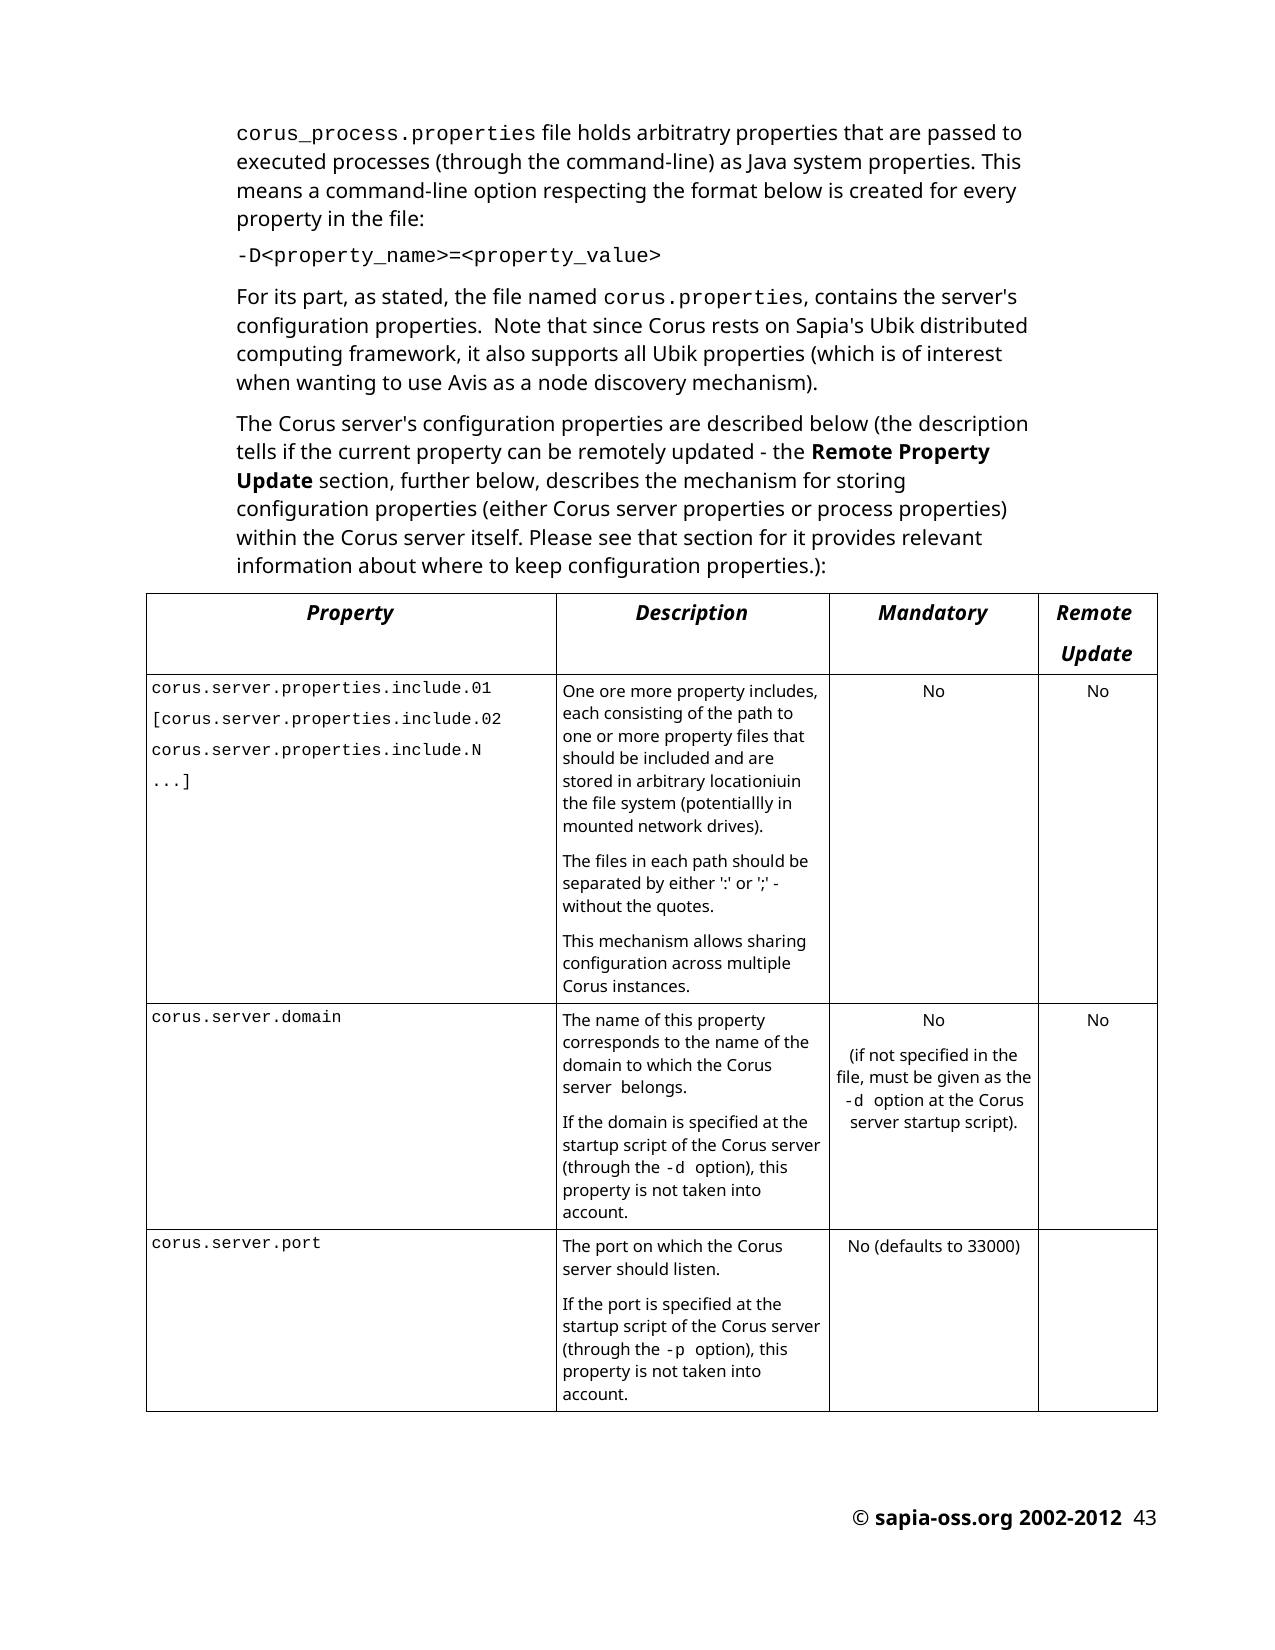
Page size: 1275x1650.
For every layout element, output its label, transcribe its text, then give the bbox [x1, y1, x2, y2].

text -D<property_name>=<property_value> [236, 245, 1039, 269]
table_header Description [557, 594, 829, 674]
table_cell One ore more property includes, each consisting of the path to one or more property files that should be included and are stored in arbitrary locationiuin the file system (potentiallly in mounted network drives). The files in each path should be separated by either ':' or ';' - without the quotes. This mechanism allows sharing configuration across multiple Corus instances. [557, 675, 829, 1003]
table_cell No [1039, 1004, 1157, 1229]
text corus_process.properties file holds arbitratry properties that are passed to executed processes (through the command-line) as Java system properties. This means a command-line option respecting the format below is created for every property in the file: [236, 118, 1039, 233]
table_header Remote Update [1039, 594, 1157, 674]
table_cell The name of this property corresponds to the name of the domain to which the Corus server belongs. If the domain is specified at the startup script of the Corus server (through the -d option), this property is not taken into account. [557, 1004, 829, 1229]
table_cell No (if not specified in the file, must be given as the -d option at the Corus server startup script). [830, 1004, 1038, 1229]
text For its part, as stated, the file named corus.properties, contains the server's configuration properties. Note that since Corus rests on Sapia's Ubik distributed computing framework, it also supports all Ubik properties (which is of interest when wanting to use Avis as a node discovery mechanism). [236, 282, 1039, 396]
table_cell No [830, 675, 1038, 1003]
table_header Mandatory [830, 594, 1038, 674]
table_cell corus.server.properties.include.01 [corus.server.properties.include.02 corus.server.properties.include.N ...] [147, 675, 556, 1003]
table_cell corus.server.port [147, 1230, 556, 1411]
table_cell No [1039, 675, 1157, 1003]
text The Corus server's configuration properties are described below (the description tells if the current property can be remotely updated - the Remote Property Update section, further below, describes the mechanism for storing configuration properties (either Corus server properties or process properties) within the Corus server itself. Please see that section for it provides relevant information about where to keep configuration properties.): [236, 409, 1039, 580]
table_cell No (defaults to 33000) [830, 1230, 1038, 1411]
table_cell corus.server.domain [147, 1004, 556, 1229]
table_header Property [147, 594, 556, 674]
table_cell The port on which the Corus server should listen. If the port is specified at the startup script of the Corus server (through the -p option), this property is not taken into account. [557, 1230, 829, 1411]
table_cell [1039, 1230, 1157, 1411]
